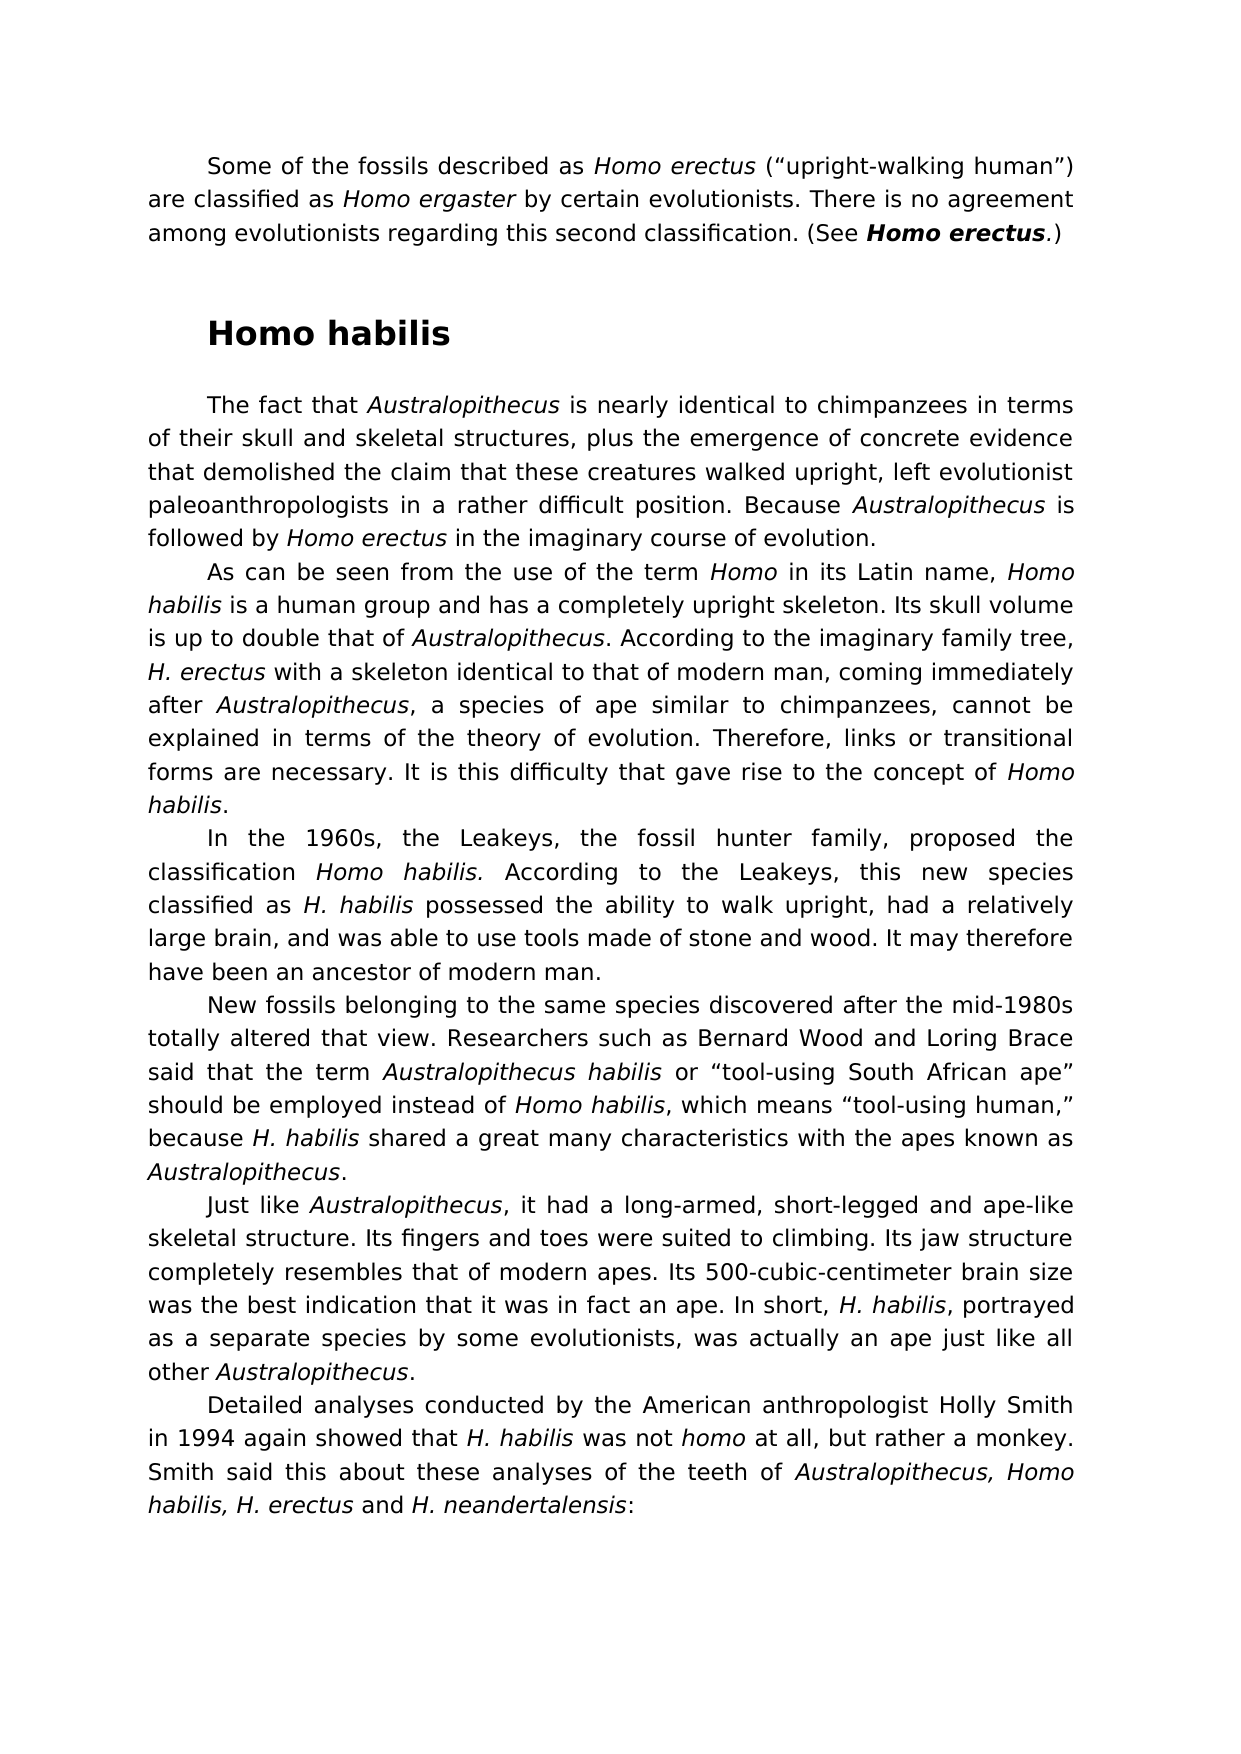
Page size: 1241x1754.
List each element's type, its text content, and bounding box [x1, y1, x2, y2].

text Some of the fossils described as Homo erectus (“upright-walking human”) are classified as Homo ergaster by certain evolutionists. There is no agreement among evolutionists regarding this second classification. (See Homo erectus.) [148, 148, 1075, 248]
text As can be seen from the use of the term Homo in its Latin name, Homo habilis is a human group and has a completely upright skeleton. Its skull volume is up to double that of Australopithecus. According to the imaginary family tree, H. erectus with a skeleton identical to that of modern man, coming immediately after Australopithecus, a species of ape similar to chimpanzees, cannot be explained in terms of the theory of evolution. Therefore, links or transitional forms are necessary. It is this difficulty that gave rise to the concept of Homo habilis. [148, 553, 1075, 820]
text Homo habilis [148, 314, 1075, 353]
text The fact that Australopithecus is nearly identical to chimpanzees in terms of their skull and skeletal structures, plus the emergence of concrete evidence that demolished the claim that these creatures walked upright, left evolutionist paleoanthropologists in a rather difficult position. Because Australopithecus is followed by Homo erectus in the imaginary course of evolution. [148, 387, 1075, 553]
text Just like Australopithecus, it had a long-armed, short-legged and ape-like skeletal structure. Its fingers and toes were suited to climbing. Its jaw structure completely resembles that of modern apes. Its 500-cubic-centimeter brain size was the best indication that it was in fact an ape. In short, H. habilis, portrayed as a separate species by some evolutionists, was actually an ape just like all other Australopithecus. [148, 1187, 1075, 1387]
text In the 1960s, the Leakeys, the fossil hunter family, proposed the classification Homo habilis. According to the Leakeys, this new species classified as H. habilis possessed the ability to walk upright, had a relatively large brain, and was able to use tools made of stone and wood. It may therefore have been an ancestor of modern man. [148, 820, 1075, 987]
text New fossils belonging to the same species discovered after the mid-1980s totally altered that view. Researchers such as Bernard Wood and Loring Brace said that the term Australopithecus habilis or “tool-using South African ape” should be employed instead of Homo habilis, which means “tool-using human,” because H. habilis shared a great many characteristics with the apes known as Australopithecus. [148, 987, 1075, 1187]
text Detailed analyses conducted by the American anthropologist Holly Smith in 1994 again showed that H. habilis was not homo at all, but rather a monkey. Smith said this about these analyses of the teeth of Australopithecus, Homo habilis, H. erectus and H. neandertalensis: [148, 1387, 1075, 1520]
